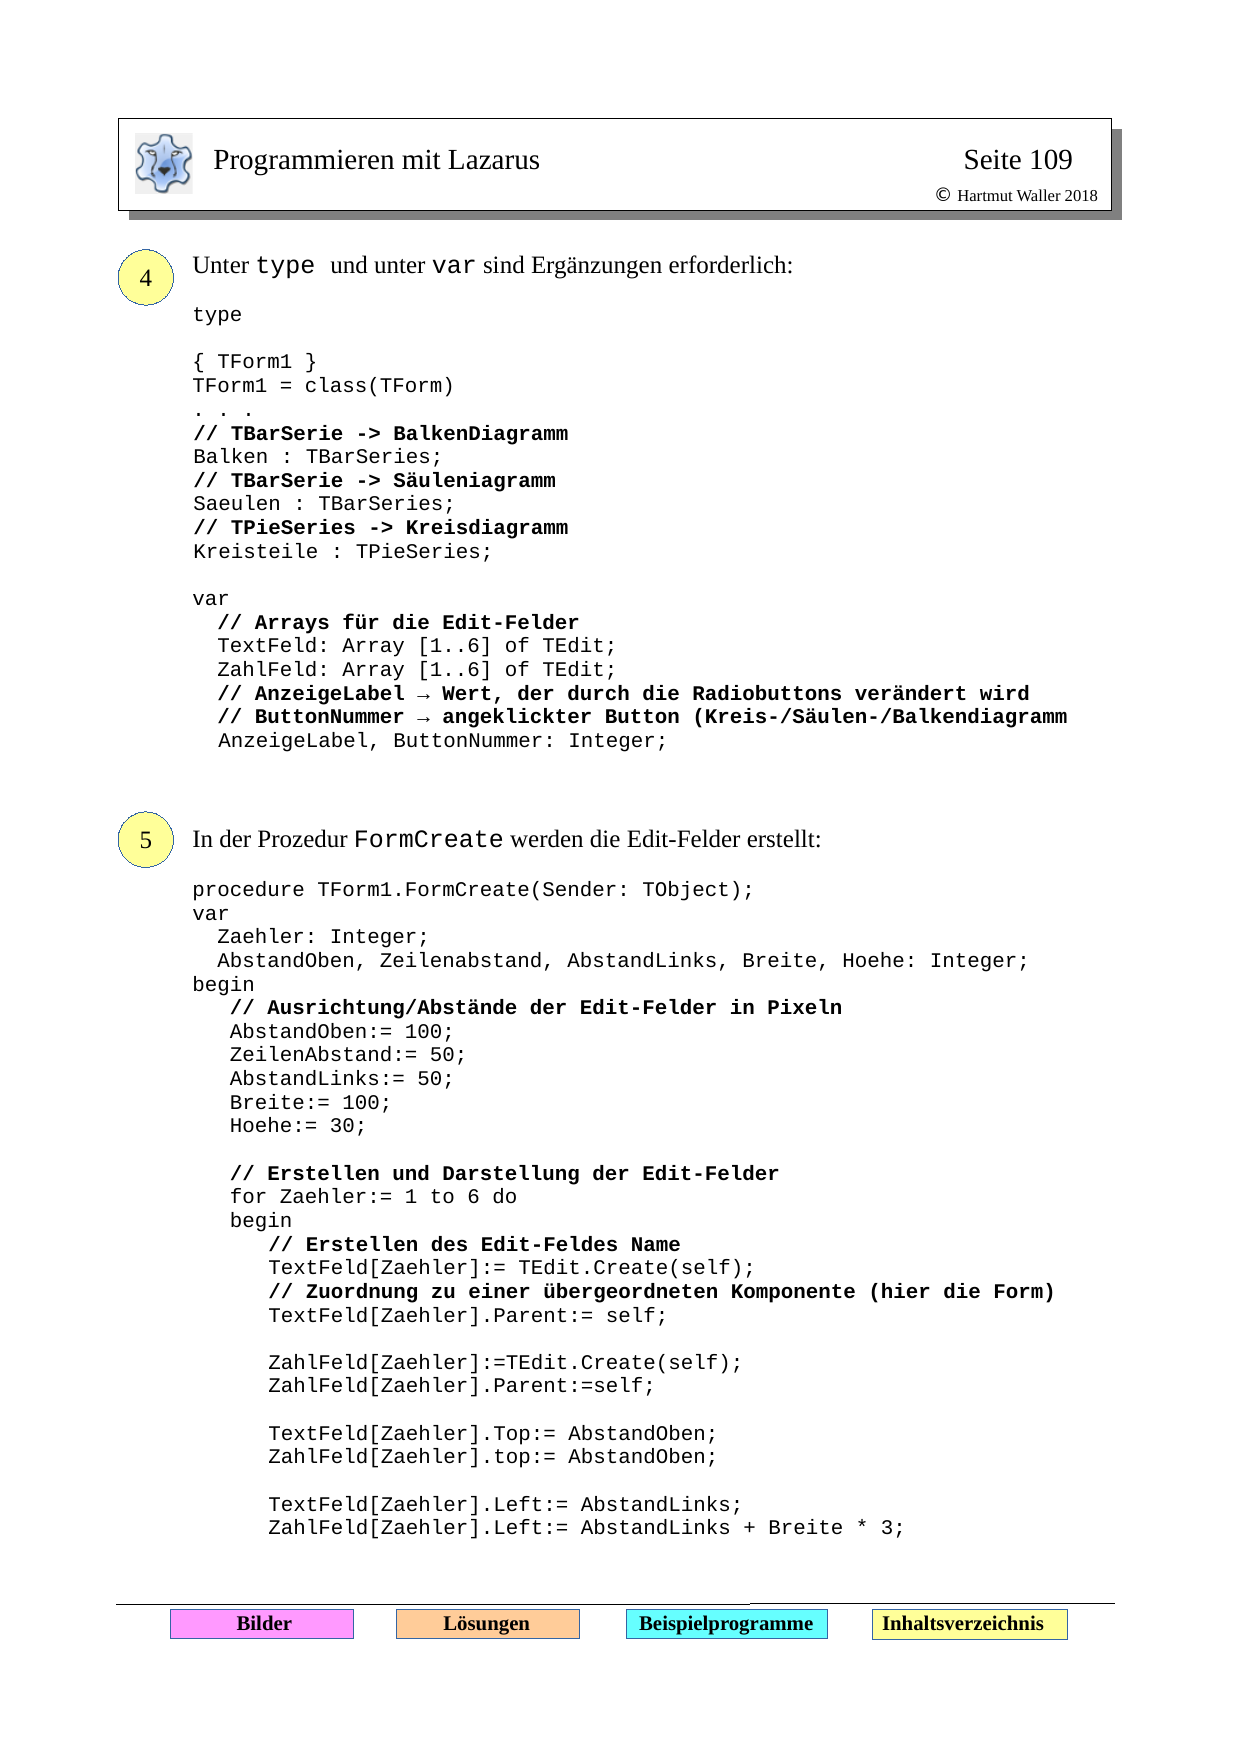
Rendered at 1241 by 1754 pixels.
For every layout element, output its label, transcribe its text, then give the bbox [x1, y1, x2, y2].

text AbstandOben, Zeilenabstand, AbstandLinks, Breite, Hoehe: Integer; [118, 950, 1122, 973]
text In der Prozedur FormCreate werden die Edit-Felder erstellt: [170, 824, 1122, 855]
text var [118, 903, 1122, 926]
text TextFeld[Zaehler]:= TEdit.Create(self); [118, 1257, 1122, 1281]
text // TBarSerie -> BalkenDiagramm [118, 422, 1122, 446]
text { TForm1 } [118, 352, 1122, 375]
picture [135, 133, 193, 194]
text Breite:= 100; [118, 1092, 1122, 1115]
text TForm1 = class(TForm) . . . [118, 375, 1122, 422]
text procedure TForm1.FormCreate(Sender: TObject); [118, 879, 1122, 903]
text begin [118, 973, 1122, 997]
text Kreisteile : TPieSeries; [118, 541, 1122, 564]
text // TPieSeries -> Kreisdiagramm [118, 517, 1122, 541]
text ZahlFeld[Zaehler].Parent:=self; [118, 1376, 1122, 1399]
text type [118, 304, 1122, 328]
text // TBarSerie -> Säuleniagramm [118, 470, 1122, 493]
text AnzeigeLabel, ButtonNummer: Integer; [118, 730, 1122, 753]
text Balken : TBarSeries; [118, 446, 1122, 470]
text AbstandLinks:= 50; [118, 1068, 1122, 1092]
text Hoehe:= 30; [118, 1115, 1122, 1139]
text TextFeld[Zaehler].Parent:= self; [118, 1304, 1122, 1328]
text // Arrays für die Edit-Felder [118, 612, 1122, 635]
text // Erstellen des Edit-Feldes Name [118, 1234, 1122, 1257]
text // Zuordnung zu einer übergeordneten Komponente (hier die Form) [118, 1281, 1122, 1304]
text AbstandOben:= 100; [118, 1021, 1122, 1044]
text TextFeld[Zaehler].Left:= AbstandLinks; [118, 1494, 1122, 1517]
text TextFeld[Zaehler].Top:= AbstandOben; [118, 1423, 1122, 1446]
text Unter type und unter var sind Ergänzungen erforderlich: [155, 250, 1122, 281]
text // AnzeigeLabel → Wert, der durch die Radiobuttons verändert wird [118, 683, 1122, 706]
text // ButtonNummer → angeklickter Button (Kreis-/Säulen-/Balkendiagramm [118, 706, 1122, 730]
text ZahlFeld[Zaehler].Left:= AbstandLinks + Breite * 3; [118, 1517, 1122, 1541]
text // Ausrichtung/Abstände der Edit-Felder in Pixeln [118, 997, 1122, 1021]
text ZahlFeld[Zaehler].top:= AbstandOben; [118, 1446, 1122, 1470]
text Saeulen : TBarSeries; [118, 493, 1122, 517]
text ZahlFeld[Zaehler]:=TEdit.Create(self); [118, 1352, 1122, 1376]
text for Zaehler:= 1 to 6 do [118, 1186, 1122, 1210]
text // Erstellen und Darstellung der Edit-Felder [118, 1163, 1122, 1186]
text begin [118, 1210, 1122, 1234]
text var [118, 588, 1122, 612]
text Zaehler: Integer; [118, 926, 1122, 950]
text ZahlFeld: Array [1..6] of TEdit; [118, 659, 1122, 683]
text ZeilenAbstand:= 50; [118, 1044, 1122, 1068]
text TextFeld: Array [1..6] of TEdit; [118, 635, 1122, 659]
